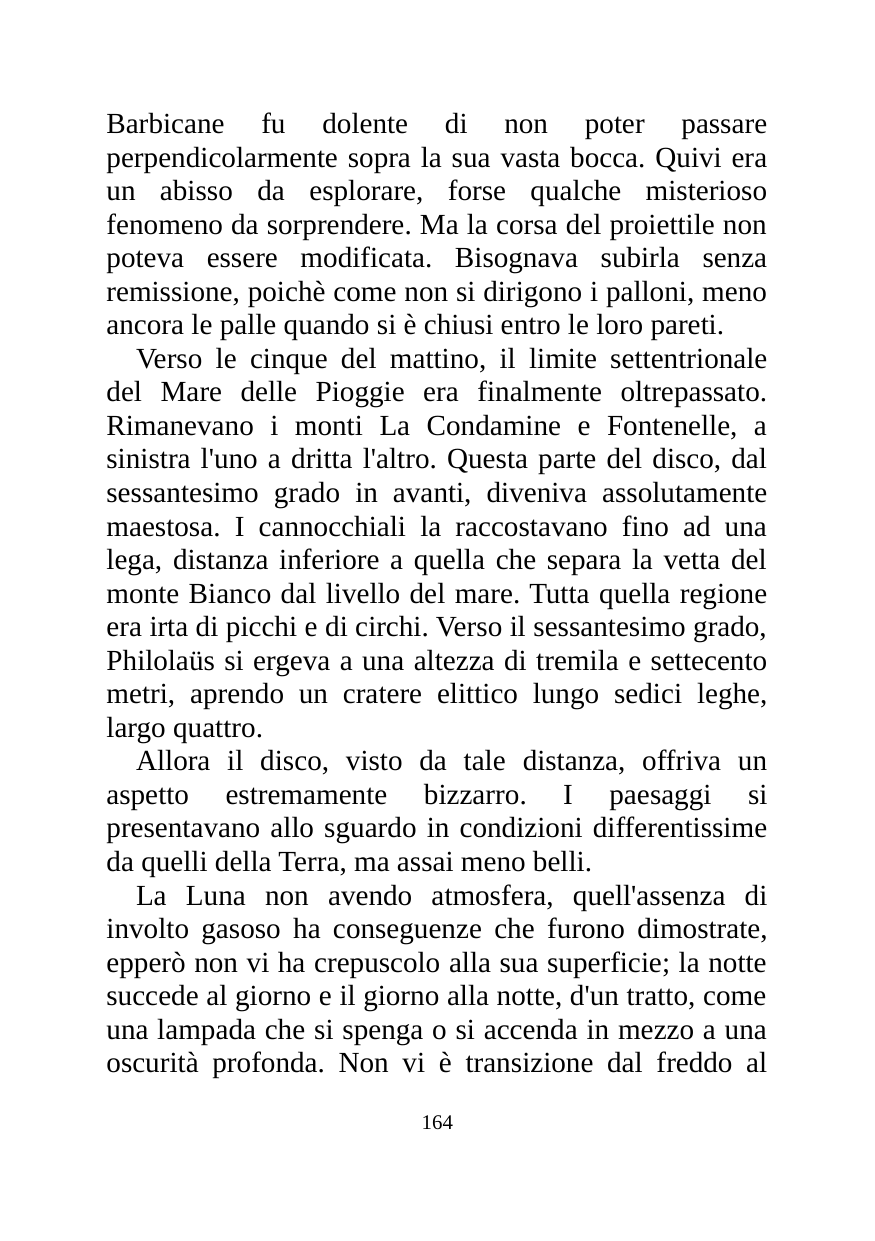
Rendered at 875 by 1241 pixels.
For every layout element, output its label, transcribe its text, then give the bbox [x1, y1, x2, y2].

text Barbicane fu dolente di non poter passare perpendicolarmente sopra la sua vasta bocca. Quivi era un abisso da esplorare, forse qualche misterioso fenomeno da sorprendere. Ma la corsa del proiettile non poteva essere modificata. Bisognava subirla senza remissione, poichè come non si dirigono i palloni, meno ancora le palle quando si è chiusi entro le loro pareti. [106, 106, 768, 341]
text La Luna non avendo atmosfera, quell'assenza di involto gasoso ha conseguenze che furono dimostrate, epperò non vi ha crepuscolo alla sua superficie; la notte succede al giorno e il giorno alla notte, d'un tratto, come una lampada che si spenga o si accenda in mezzo a una oscurità profonda. Non vi è transizione dal freddo al [106, 878, 768, 1079]
text Allora il disco, visto da tale distanza, offriva un aspetto estremamente bizzarro. I paesaggi si presentavano allo sguardo in condizioni differentissime da quelli della Terra, ma assai meno belli. [106, 743, 768, 878]
text Verso le cinque del mattino, il limite settentrionale del Mare delle Pioggie era finalmente oltrepassato. Rimanevano i monti La Condamine e Fontenelle, a sinistra l'uno a dritta l'altro. Questa parte del disco, dal sessantesimo grado in avanti, diveniva assolutamente maestosa. I cannocchiali la raccostavano fino ad una lega, distanza inferiore a quella che separa la vetta del monte Bianco dal livello del mare. Tutta quella regione era irta di picchi e di circhi. Verso il sessantesimo grado, Philolaüs si ergeva a una altezza di tremila e settecento metri, aprendo un cratere elittico lungo sedici leghe, largo quattro. [106, 341, 768, 743]
